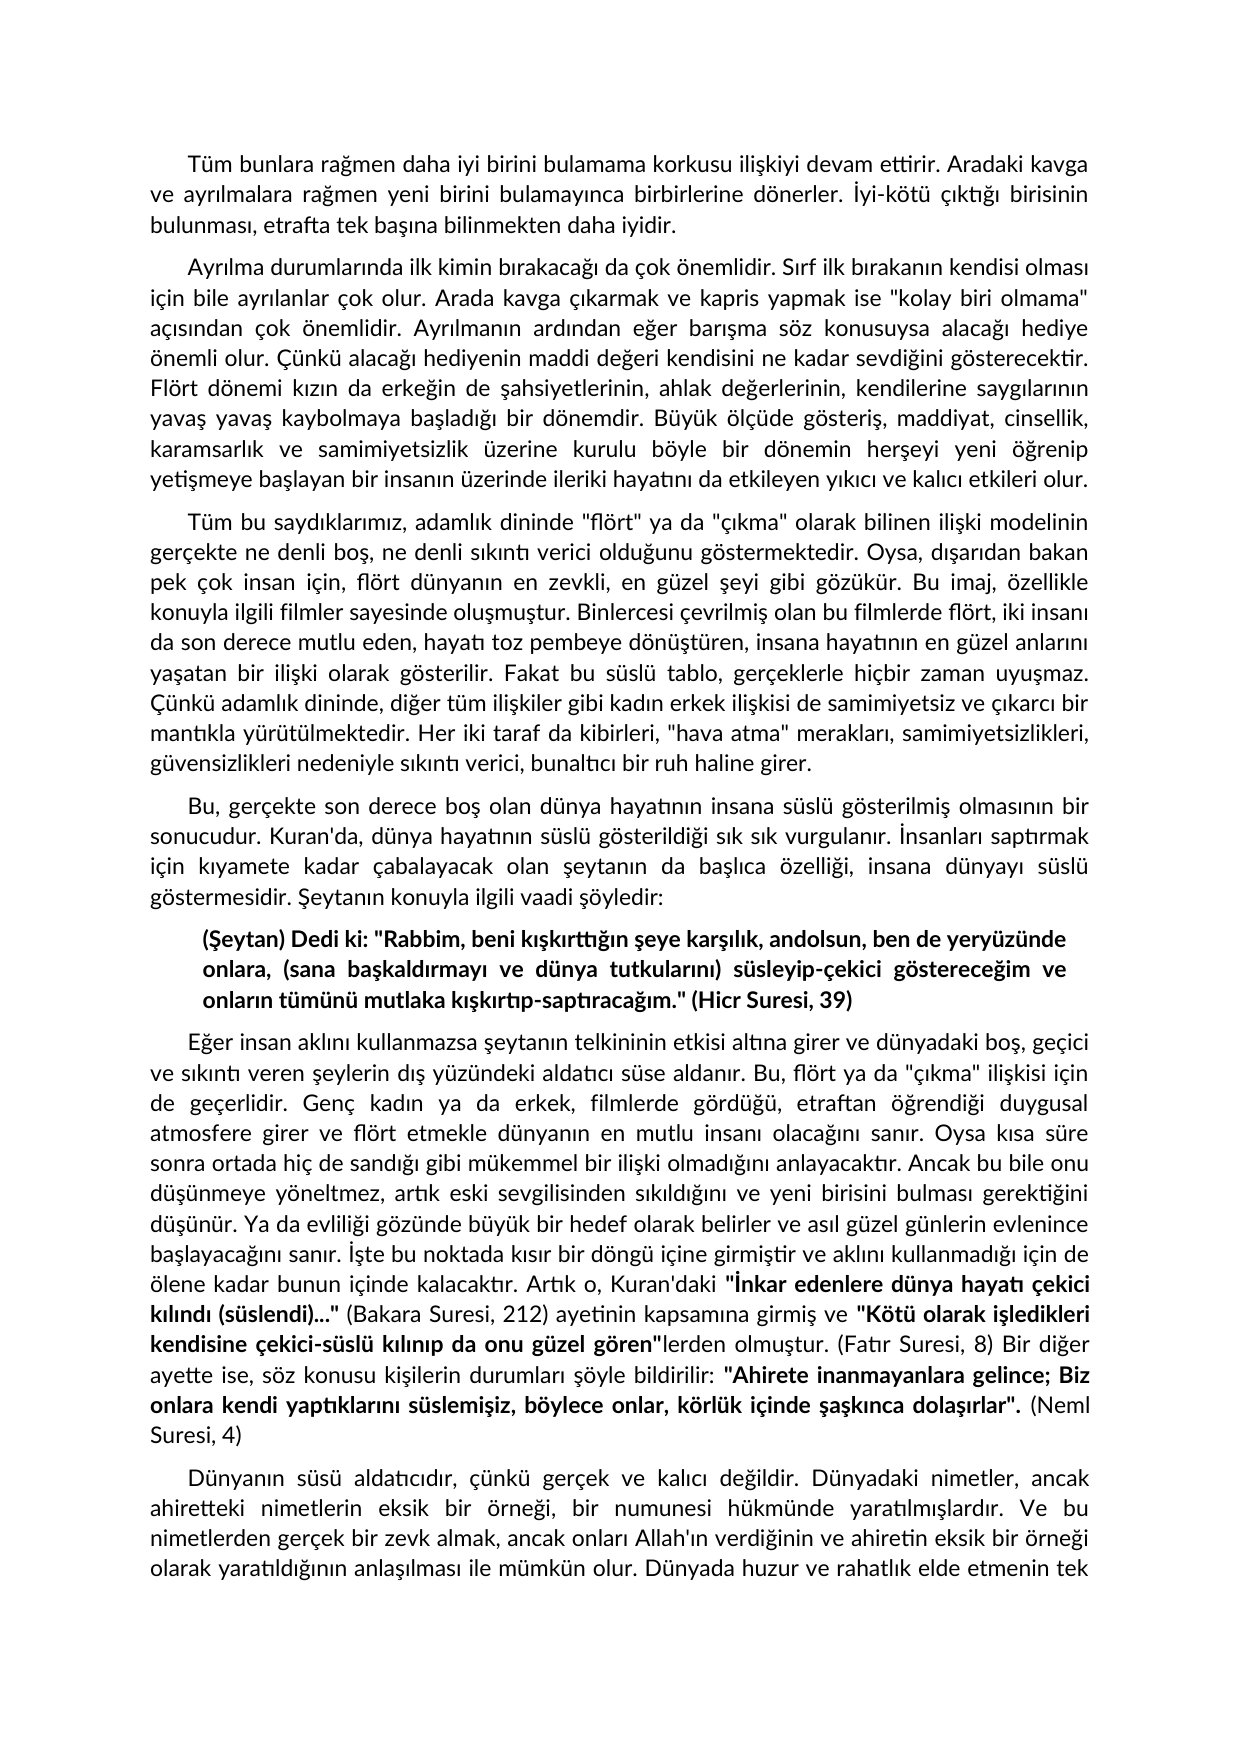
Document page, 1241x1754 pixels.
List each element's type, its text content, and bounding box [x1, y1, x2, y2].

text Tüm bunlara rağmen daha iyi birini bulamama korkusu ilişkiyi devam ettirir. Aradaki kavga ve ayrılmalara rağmen yeni birini bulamayınca birbirlerine dönerler. İyi-kötü çıktığı birisinin bulunması, etrafta tek başına bilinmekten daha iyidir. [150, 150, 1090, 238]
text (Şeytan) Dedi ki: "Rabbim, beni kışkırttığın şeye karşılık, andolsun, ben de yeryüzünde onlara, (sana başkaldırmayı ve dünya tutkularını) süsleyip-çekici göstereceğim ve onların tümünü mutlaka kışkırtıp-saptıracağım." (Hicr Suresi, 39) [202, 925, 1068, 1013]
text Tüm bu saydıklarımız, adamlık dininde "flört" ya da "çıkma" olarak bilinen ilişki modelinin gerçekte ne denli boş, ne denli sıkıntı verici olduğunu göstermektedir. Oysa, dışarıdan bakan pek çok insan için, flört dünyanın en zevkli, en güzel şeyi gibi gözükür. Bu imaj, özellikle konuyla ilgili filmler sayesinde oluşmuştur. Binlercesi çevrilmiş olan bu filmlerde flört, iki insanı da son derece mutlu eden, hayatı toz pembeye dönüştüren, insana hayatının en güzel anlarını yaşatan bir ilişki olarak gösterilir. Fakat bu süslü tablo, gerçeklerle hiçbir zaman uyuşmaz. Çünkü adamlık dininde, diğer tüm ilişkiler gibi kadın erkek ilişkisi de samimiyetsiz ve çıkarcı bir mantıkla yürütülmektedir. Her iki taraf da kibirleri, "hava atma" merakları, samimiyetsizlikleri, güvensizlikleri nedeniyle sıkıntı verici, bunaltıcı bir ruh haline girer. [150, 507, 1090, 776]
text Bu, gerçekte son derece boş olan dünya hayatının insana süslü gösterilmiş olmasının bir sonucudur. Kuran'da, dünya hayatının süslü gösterildiği sık sık vurgulanır. İnsanları saptırmak için kıyamete kadar çabalayacak olan şeytanın da başlıca özelliği, insana dünyayı süslü göstermesidir. Şeytanın konuyla ilgili vaadi şöyledir: [150, 792, 1090, 910]
text Dünyanın süsü aldatıcıdır, çünkü gerçek ve kalıcı değildir. Dünyadaki nimetler, ancak ahiretteki nimetlerin eksik bir örneği, bir numunesi hükmünde yaratılmışlardır. Ve bu nimetlerden gerçek bir zevk almak, ancak onları Allah'ın verdiğinin ve ahiretin eksik bir örneği olarak yaratıldığının anlaşılması ile mümkün olur. Dünyada huzur ve rahatlık elde etmenin tek [150, 1463, 1090, 1582]
text Eğer insan aklını kullanmazsa şeytanın telkininin etkisi altına girer ve dünyadaki boş, geçici ve sıkıntı veren şeylerin dış yüzündeki aldatıcı süse aldanır. Bu, flört ya da "çıkma" ilişkisi için de geçerlidir. Genç kadın ya da erkek, filmlerde gördüğü, etraftan öğrendiği duygusal atmosfere girer ve flört etmekle dünyanın en mutlu insanı olacağını sanır. Oysa kısa süre sonra ortada hiç de sandığı gibi mükemmel bir ilişki olmadığını anlayacaktır. Ancak bu bile onu düşünmeye yöneltmez, artık eski sevgilisinden sıkıldığını ve yeni birisini bulması gerektiğini düşünür. Ya da evliliği gözünde büyük bir hedef olarak belirler ve asıl güzel günlerin evlenince başlayacağını sanır. İşte bu noktada kısır bir döngü içine girmiştir ve aklını kullanmadığı için de ölene kadar bunun içinde kalacaktır. Artık o, Kuran'daki "İnkar edenlere dünya hayatı çekici kılındı (süslendi)..." (Bakara Suresi, 212) ayetinin kapsamına girmiş ve "Kötü olarak işledikleri kendisine çekici-süslü kılınıp da onu güzel gören"lerden olmuştur. (Fatır Suresi, 8) Bir diğer ayette ise, söz konusu kişilerin durumları şöyle bildirilir: "Ahirete inanmayanlara gelince; Biz onlara kendi yaptıklarını süslemişiz, böylece onlar, körlük içinde şaşkınca dolaşırlar". (Neml Suresi, 4) [150, 1028, 1090, 1448]
text Ayrılma durumlarında ilk kimin bırakacağı da çok önemlidir. Sırf ilk bırakanın kendisi olması için bile ayrılanlar çok olur. Arada kavga çıkarmak ve kapris yapmak ise "kolay biri olmama" açısından çok önemlidir. Ayrılmanın ardından eğer barışma söz konusuysa alacağı hediye önemli olur. Çünkü alacağı hediyenin maddi değeri kendisini ne kadar sevdiğini gösterecektir. Flört dönemi kızın da erkeğin de şahsiyetlerinin, ahlak değerlerinin, kendilerine saygılarının yavaş yavaş kaybolmaya başladığı bir dönemdir. Büyük ölçüde gösteriş, maddiyat, cinsellik, karamsarlık ve samimiyetsizlik üzerine kurulu böyle bir dönemin herşeyi yeni öğrenip yetişmeye başlayan bir insanın üzerinde ileriki hayatını da etkileyen yıkıcı ve kalıcı etkileri olur. [150, 253, 1090, 492]
